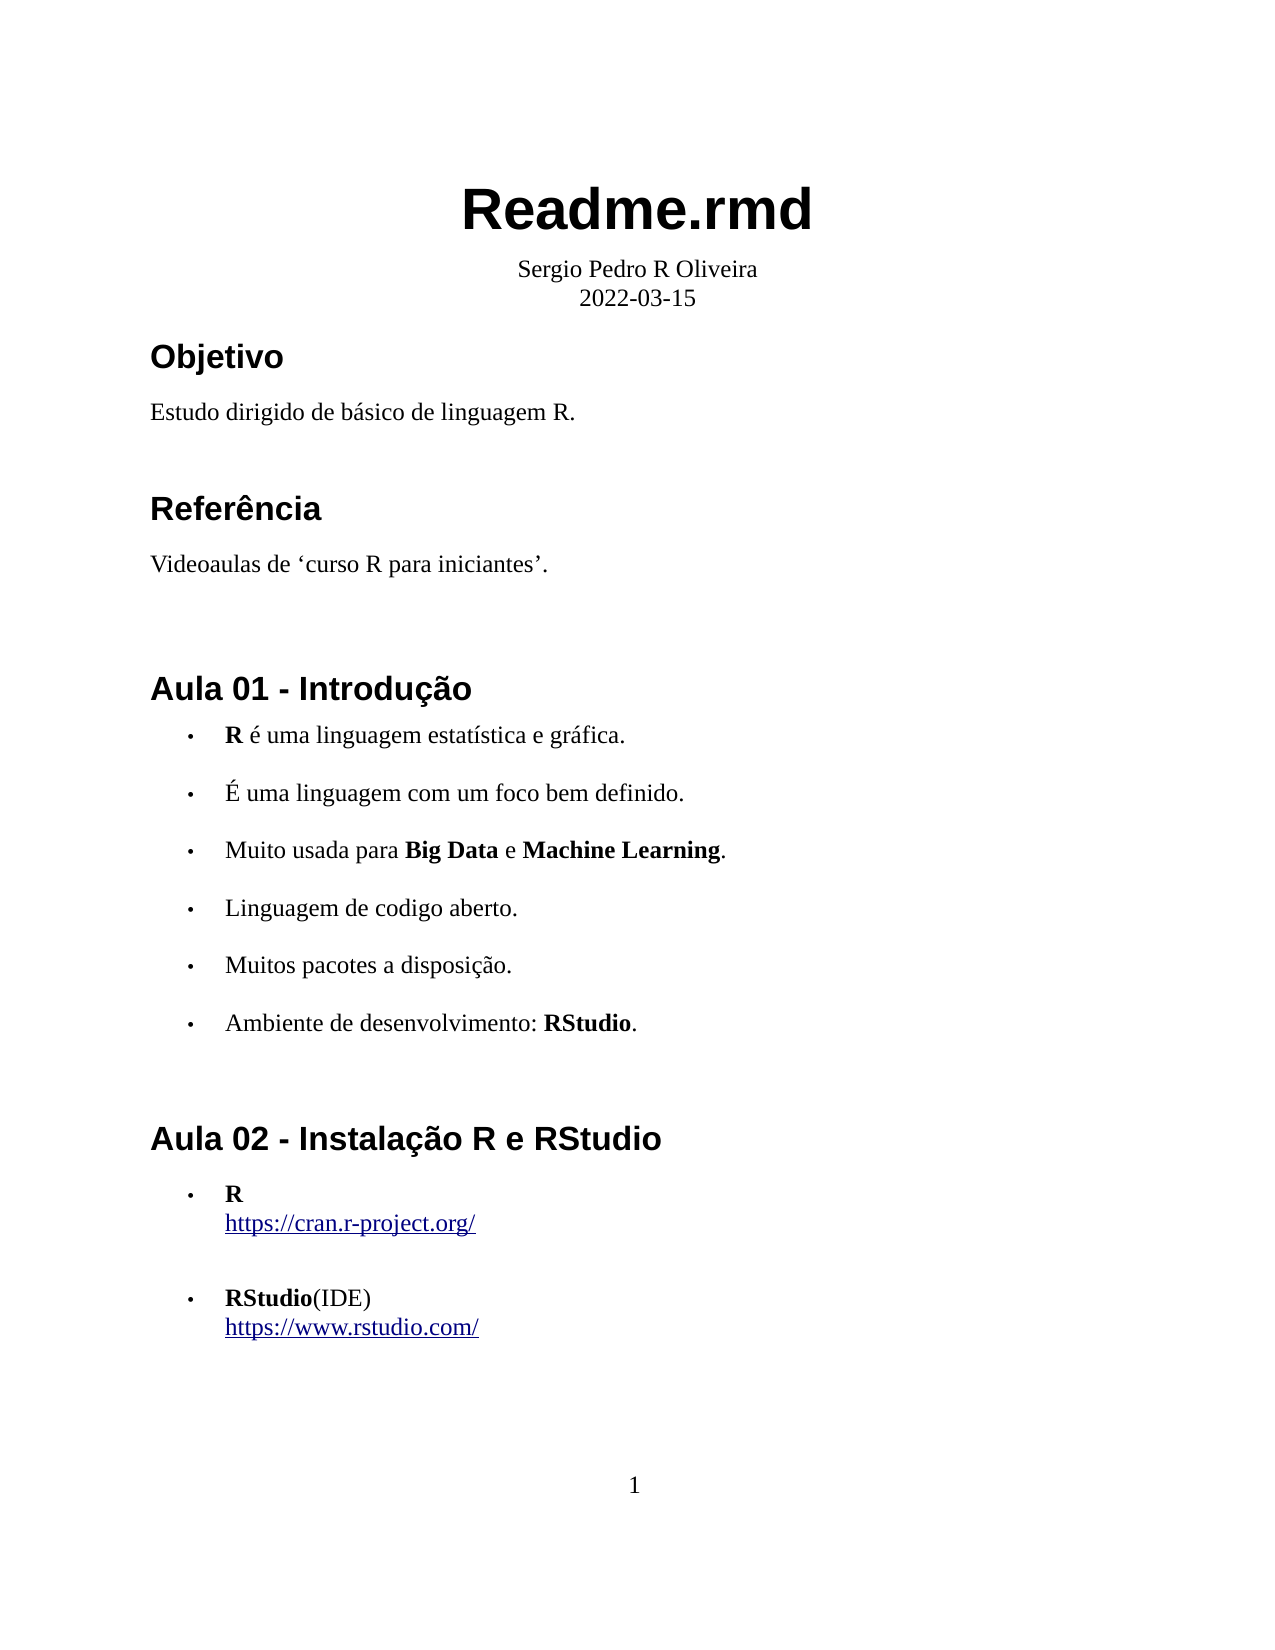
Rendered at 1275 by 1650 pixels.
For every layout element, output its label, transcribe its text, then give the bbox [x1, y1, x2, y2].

list Ambiente de desenvolvimento: RStudio. [187, 1008, 1125, 1065]
text Videoaulas de ‘curso R para iniciantes’. [150, 549, 1125, 606]
subtitle Aula 02 - Instalação R e RStudio [150, 1119, 1125, 1157]
list RStudio(IDE) https://www.rstudio.com/ [187, 1283, 1125, 1369]
title Readme.rmd [150, 175, 1125, 242]
text Sergio Pedro R Oliveira [150, 254, 1125, 283]
list R https://cran.r-project.org/ [187, 1179, 1125, 1265]
list Muitos pacotes a disposição. [187, 950, 1125, 1008]
text Estudo dirigido de básico de linguagem R. [150, 397, 1125, 455]
list Muito usada para Big Data e Machine Learning. [187, 835, 1125, 893]
subtitle Objetivo [150, 337, 1125, 376]
text 2022-03-15 [150, 283, 1125, 312]
list Linguagem de codigo aberto. [187, 893, 1125, 950]
list É uma linguagem com um foco bem definido. [187, 778, 1125, 835]
subtitle Aula 01 - Introdução [150, 669, 1125, 708]
subtitle Referência [150, 489, 1125, 527]
list R é uma linguagem estatística e gráfica. [187, 720, 1125, 778]
